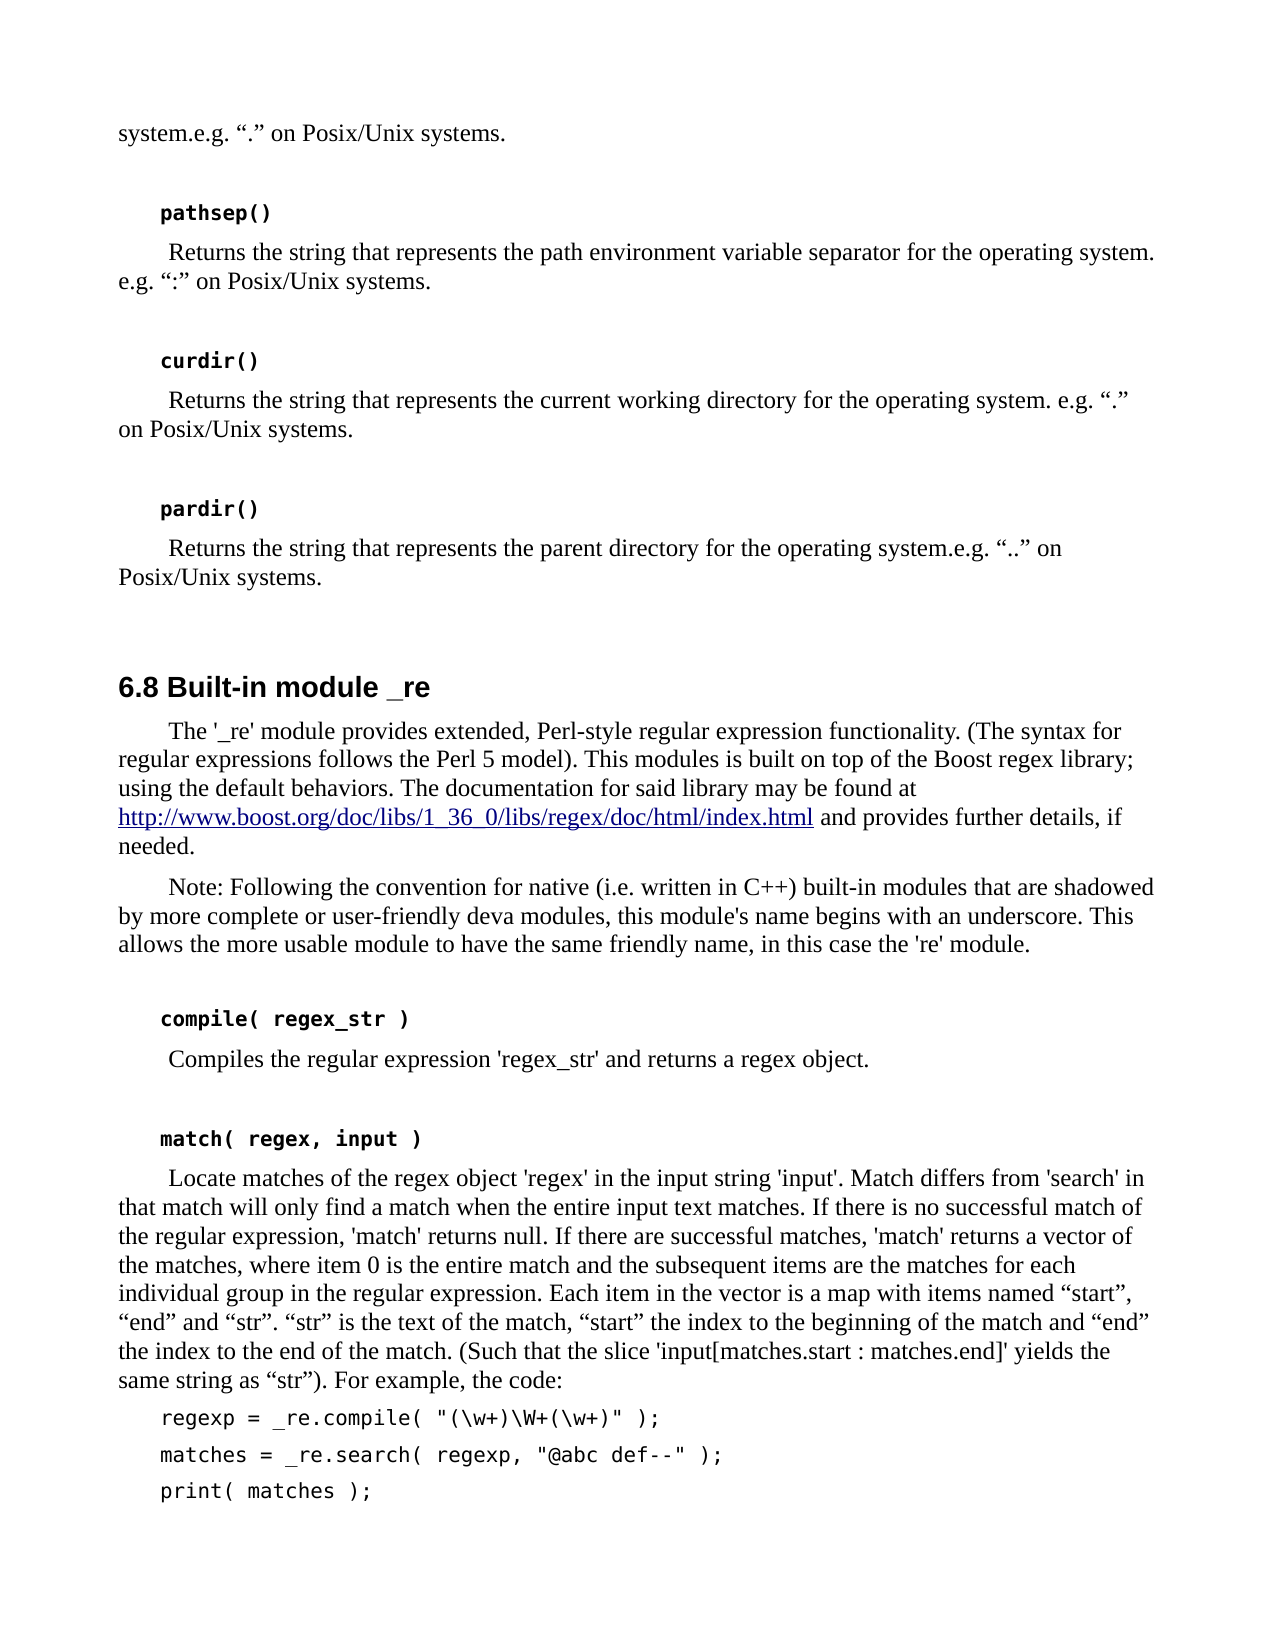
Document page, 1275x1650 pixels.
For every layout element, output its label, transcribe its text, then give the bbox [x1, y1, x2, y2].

text Returns the string that represents the parent directory for the operating system.e.g. “..” on Posix/Unix systems. [118, 533, 1157, 591]
text match( regex, input ) [118, 1127, 1157, 1151]
text pathsep() [118, 201, 1157, 225]
text Note: Following the convention for native (i.e. written in C++) built-in modules that are shadowed by more complete or user-friendly deva modules, this module's name begins with an underscore. This allows the more usable module to have the same friendly name, in this case the 're' module. [118, 872, 1157, 958]
text matches = _re.search( regexp, "@abc def--" ); [118, 1443, 1157, 1467]
text print( matches ); [118, 1479, 1157, 1504]
text system.e.g. “.” on Posix/Unix systems. [118, 118, 1157, 147]
text Returns the string that represents the current working directory for the operating system. e.g. “.” on Posix/Unix systems. [118, 385, 1157, 443]
text The '_re' module provides extended, Perl-style regular expression functionality. (The syntax for regular expressions follows the Perl 5 model). This modules is built on top of the Boost regex library; using the default behaviors. The documentation for said library may be found at http://www.boost.org/doc/libs/1_36_0/libs/regex/doc/html/index.html and provides further details, if needed. [118, 716, 1157, 859]
text Compiles the regular expression 'regex_str' and returns a regex object. [118, 1044, 1157, 1073]
text regexp = _re.compile( "(\w+)\W+(\w+)" ); [118, 1406, 1157, 1430]
text pardir() [118, 497, 1157, 521]
text Returns the string that represents the path environment variable separator for the operating system. e.g. “:” on Posix/Unix systems. [118, 237, 1157, 295]
subtitle 6.8 Built-in module _re [118, 670, 1157, 703]
text curdir() [118, 349, 1157, 373]
text compile( regex_str ) [118, 1007, 1157, 1032]
text Locate matches of the regex object 'regex' in the input string 'input'. Match differs from 'search' in that match will only find a match when the entire input text matches. If there is no successful match of the regular expression, 'match' returns null. If there are successful matches, 'match' returns a vector of the matches, where item 0 is the entire match and the subsequent items are the matches for each individual group in the regular expression. Each item in the vector is a map with items named “start”, “end” and “str”. “str” is the text of the match, “start” the index to the beginning of the match and “end” the index to the end of the match. (Such that the slice 'input[matches.start : matches.end]' yields the same string as “str”). For example, the code: [118, 1163, 1157, 1393]
